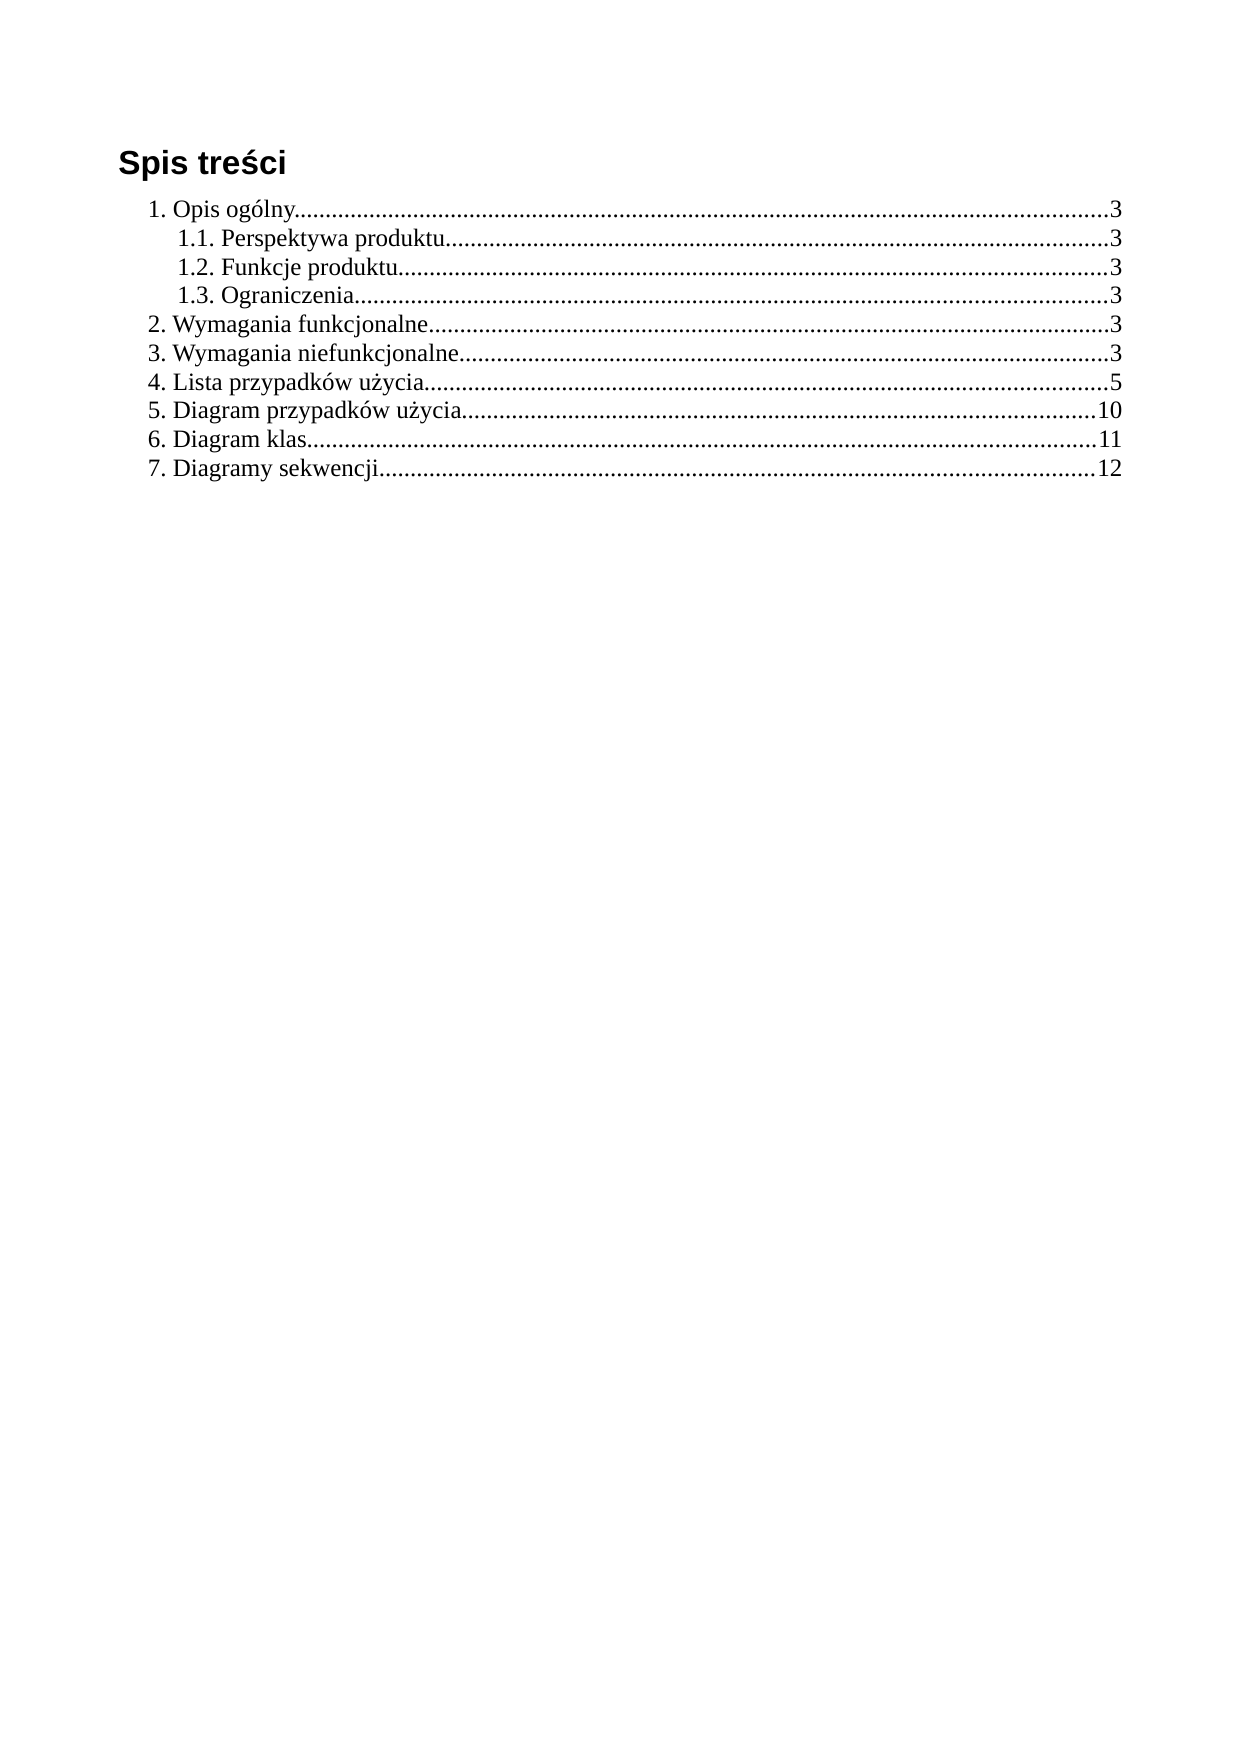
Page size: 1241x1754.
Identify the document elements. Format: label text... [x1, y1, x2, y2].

text 1.2. Funkcje produktu 3 [177, 252, 1122, 280]
text 4. Lista przypadków użycia 5 [148, 367, 1122, 395]
subtitle Spis treści [118, 143, 1122, 182]
text 2. Wymagania funkcjonalne 3 [148, 309, 1122, 338]
text 6. Diagram klas 11 [148, 424, 1122, 453]
text 1. Opis ogólny. 3 [148, 194, 1122, 223]
text 7. Diagramy sekwencji 12 [148, 453, 1122, 482]
text 1.1. Perspektywa produktu 3 [177, 223, 1122, 252]
text 3. Wymagania niefunkcjonalne 3 [148, 338, 1122, 367]
text 1.3. Ograniczenia 3 [177, 280, 1122, 309]
text 5. Diagram przypadków użycia 10 [148, 395, 1122, 424]
